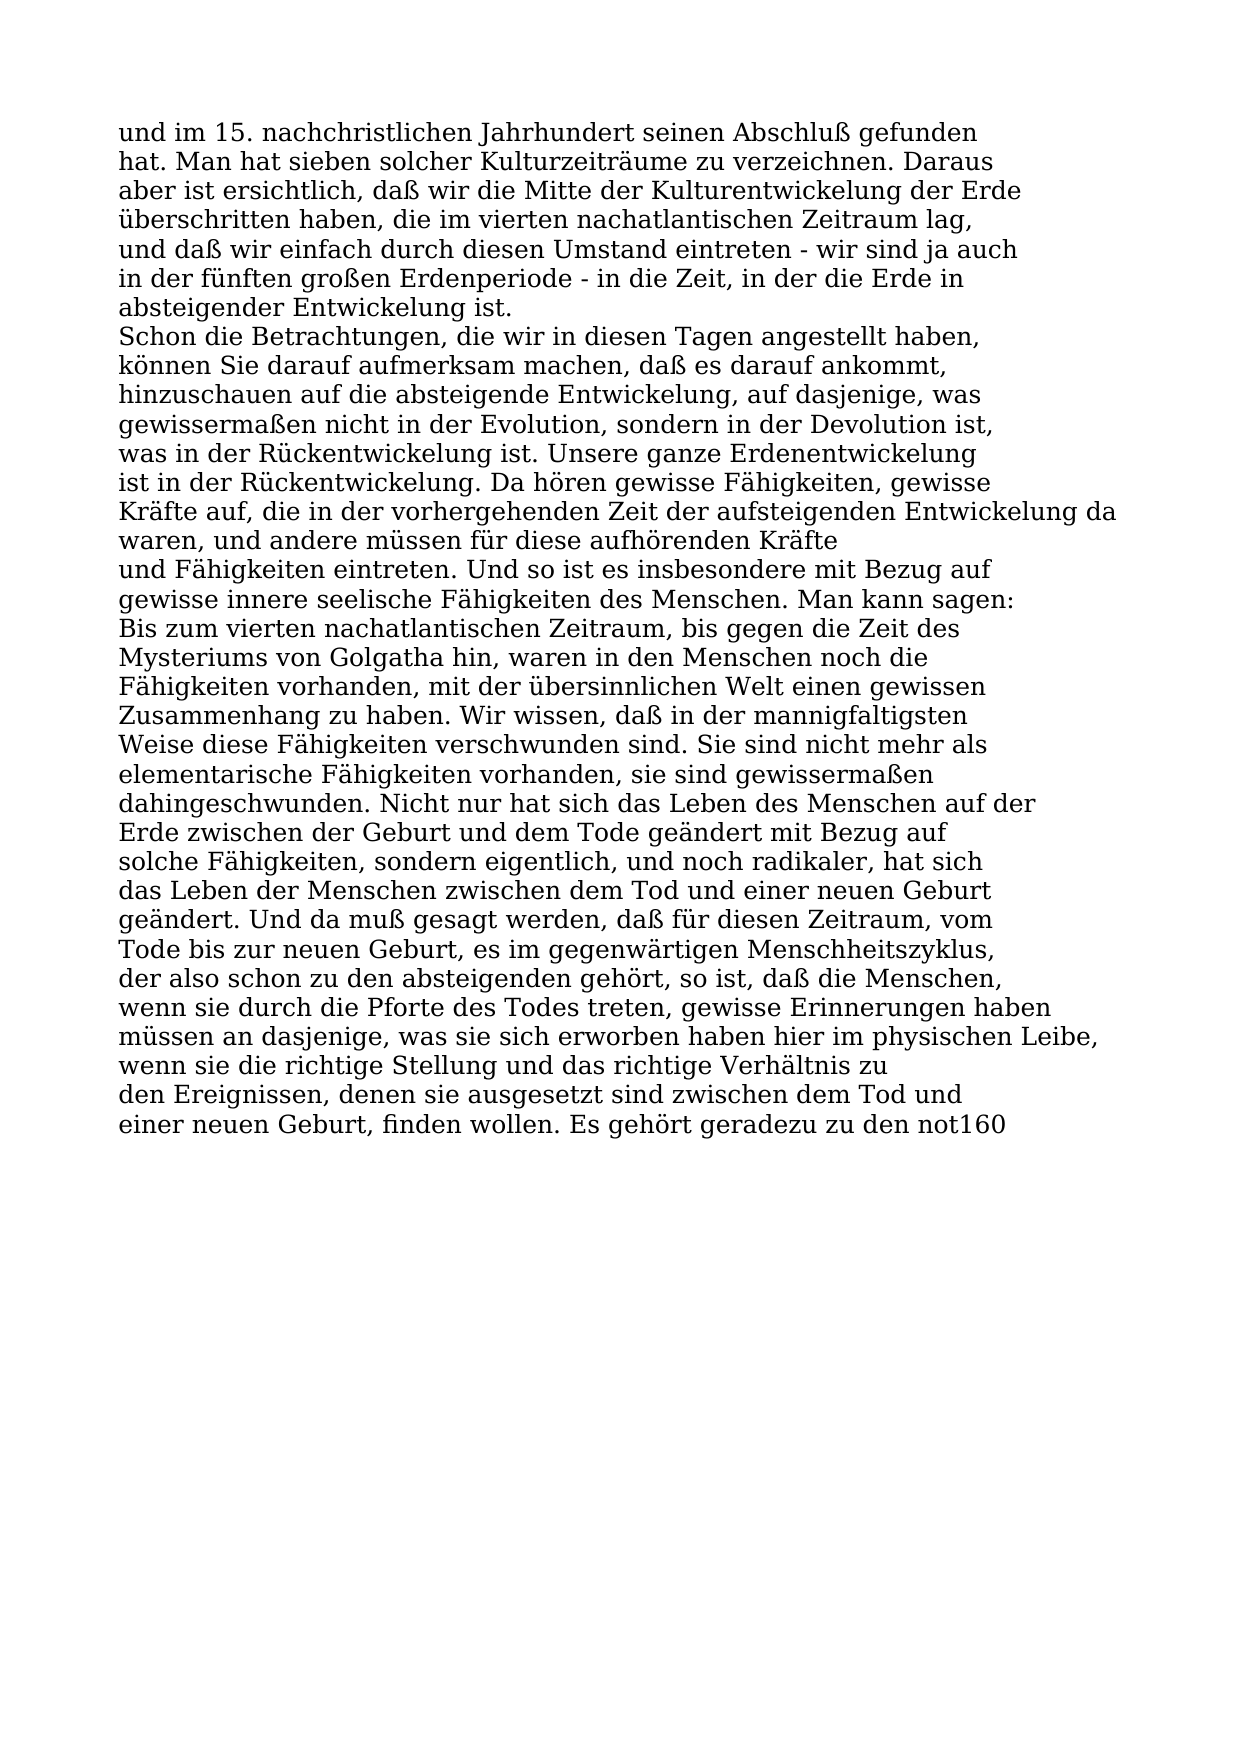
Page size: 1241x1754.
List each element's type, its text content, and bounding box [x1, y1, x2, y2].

text Fähigkeiten vorhanden, mit der übersinnlichen Welt einen gewissen [118, 672, 1122, 701]
text und daß wir einfach durch diesen Umstand eintreten - wir sind ja auch [118, 235, 1122, 264]
text der also schon zu den absteigenden gehört, so ist, daß die Menschen, [118, 964, 1122, 993]
text Tode bis zur neuen Geburt, es im gegenwärtigen Menschheitszyklus, [118, 935, 1122, 964]
text wenn sie durch die Pforte des Todes treten, gewisse Erinnerungen haben müssen an dasjenige, was sie sich erworben haben hier im physischen Leibe, wenn sie die richtige Stellung und das richtige Verhältnis zu [118, 993, 1122, 1081]
text Mysteriums von Golgatha hin, waren in den Menschen noch die [118, 643, 1122, 672]
text in der fünften großen Erdenperiode - in die Zeit, in der die Erde in [118, 264, 1122, 293]
text was in der Rückentwickelung ist. Unsere ganze Erdenentwickelung [118, 439, 1122, 468]
text Weise diese Fähigkeiten verschwunden sind. Sie sind nicht mehr als [118, 731, 1122, 760]
text Erde zwischen der Geburt und dem Tode geändert mit Bezug auf [118, 818, 1122, 847]
text und Fähigkeiten eintreten. Und so ist es insbesondere mit Bezug auf [118, 556, 1122, 585]
text gewisse innere seelische Fähigkeiten des Menschen. Man kann sagen: [118, 585, 1122, 614]
text Bis zum vierten nachatlantischen Zeitraum, bis gegen die Zeit des [118, 614, 1122, 643]
text hat. Man hat sieben solcher Kulturzeiträume zu verzeichnen. Daraus [118, 147, 1122, 176]
text ist in der Rückentwickelung. Da hören gewisse Fähigkeiten, gewisse [118, 468, 1122, 497]
text das Leben der Menschen zwischen dem Tod und einer neuen Geburt [118, 876, 1122, 906]
text solche Fähigkeiten, sondern eigentlich, und noch radikaler, hat sich [118, 847, 1122, 876]
text können Sie darauf aufmerksam machen, daß es darauf ankommt, hinzuschauen auf die absteigende Entwickelung, auf dasjenige, was gewissermaßen nicht in der Evolution, sondern in der Devolution ist, [118, 351, 1122, 439]
text und im 15. nachchristlichen Jahrhundert seinen Abschluß gefunden [118, 118, 1122, 147]
text geändert. Und da muß gesagt werden, daß für diesen Zeitraum, vom [118, 906, 1122, 935]
text elementarische Fähigkeiten vorhanden, sie sind gewissermaßen dahingeschwunden. Nicht nur hat sich das Leben des Menschen auf der [118, 760, 1122, 818]
text absteigender Entwickelung ist. [118, 293, 1122, 322]
text Zusammenhang zu haben. Wir wissen, daß in der mannigfaltigsten [118, 701, 1122, 731]
text den Ereignissen, denen sie ausgesetzt sind zwischen dem Tod und [118, 1081, 1122, 1110]
text einer neuen Geburt, finden wollen. Es gehört geradezu zu den not160 [118, 1110, 1122, 1139]
text aber ist ersichtlich, daß wir die Mitte der Kulturentwickelung der Erde [118, 176, 1122, 206]
text Kräfte auf, die in der vorhergehenden Zeit der aufsteigenden Entwickelung da waren, und andere müssen für diese aufhörenden Kräfte [118, 497, 1122, 556]
text Schon die Betrachtungen, die wir in diesen Tagen angestellt haben, [118, 322, 1122, 351]
text überschritten haben, die im vierten nachatlantischen Zeitraum lag, [118, 206, 1122, 235]
